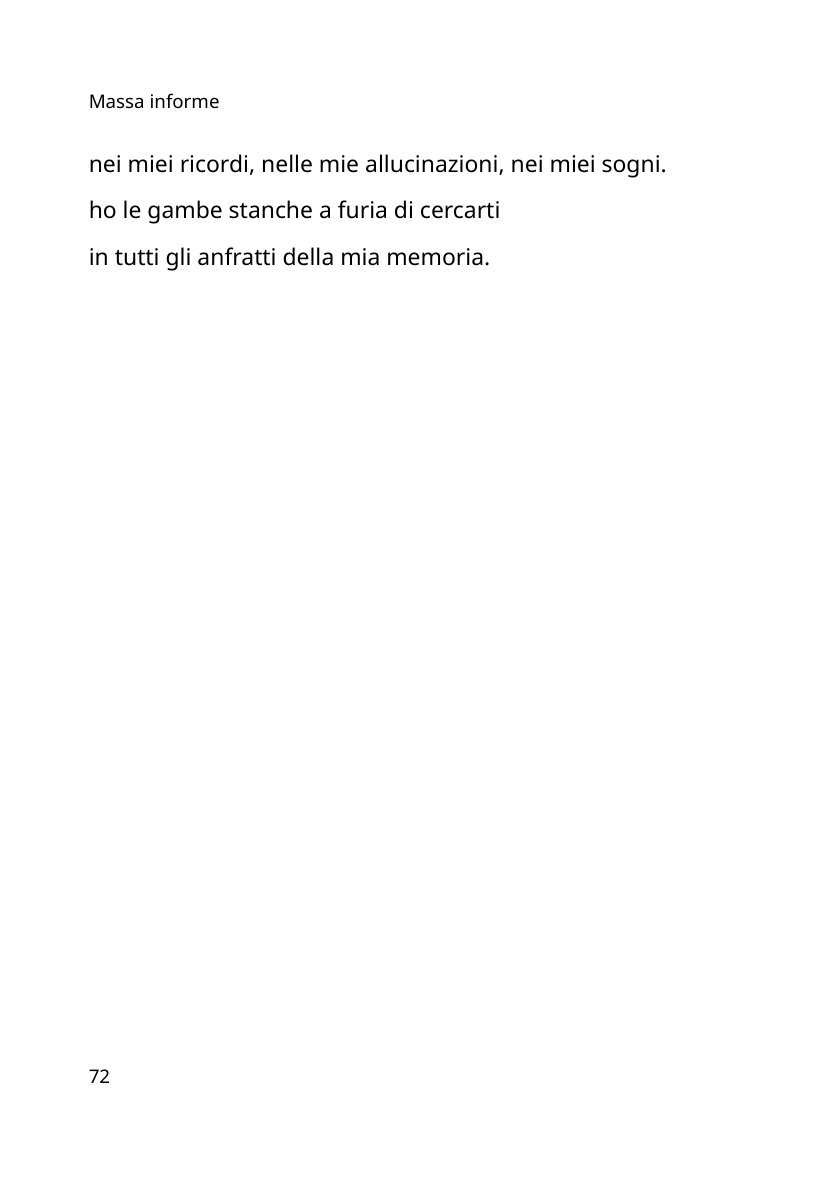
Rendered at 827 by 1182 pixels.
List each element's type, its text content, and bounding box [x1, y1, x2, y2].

text in tutti gli anfratti della mia memoria. [88, 241, 738, 272]
text nei miei ricordi, nelle mie allucinazioni, nei miei sogni. [88, 147, 738, 179]
text ho le gambe stanche a furia di cercarti [88, 194, 738, 226]
